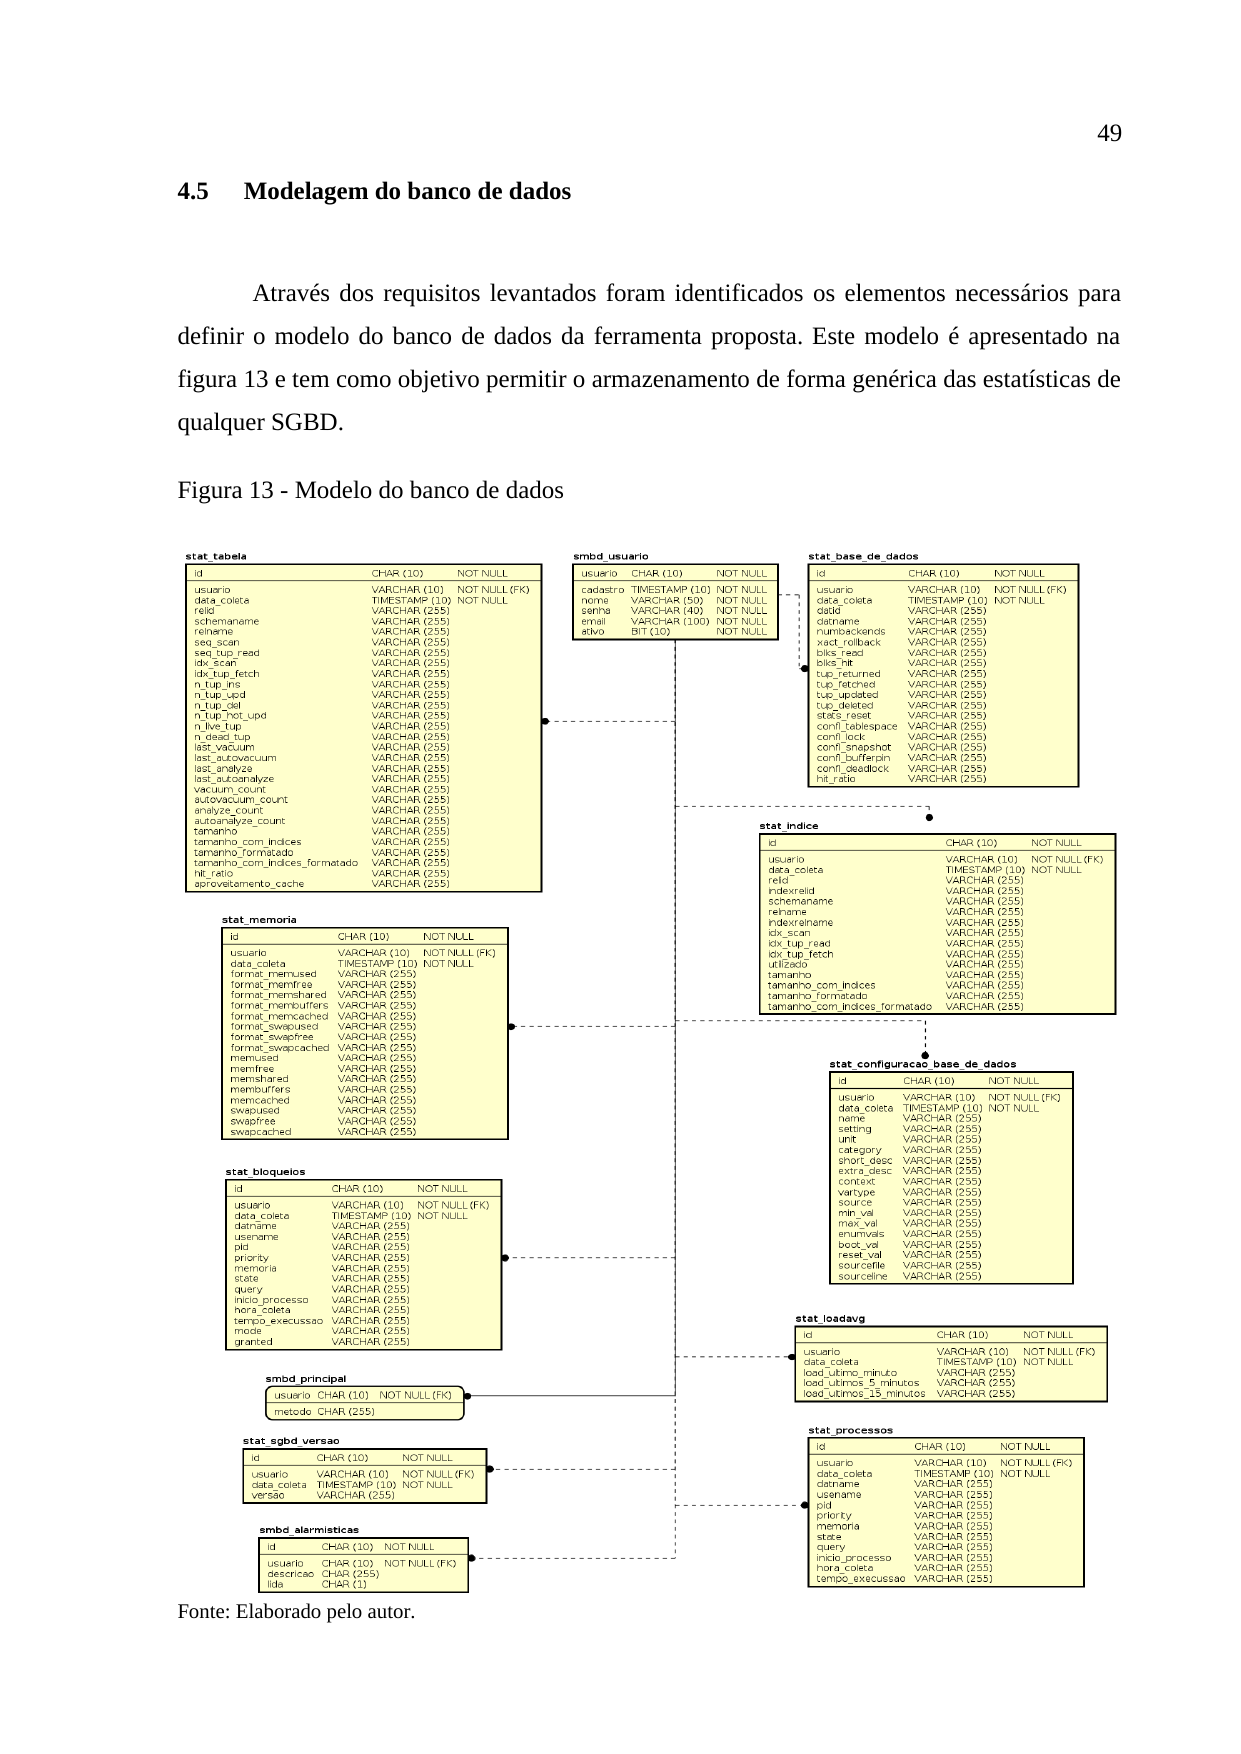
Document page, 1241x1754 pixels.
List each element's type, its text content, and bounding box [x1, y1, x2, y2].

list Figura 13 - Modelo do banco de dados [177, 475, 1122, 504]
text Através dos requisitos levantados foram identificados os elementos necessários para definir o modelo do banco de dados da ferramenta proposta. Este modelo é apresentado na figura 13 e tem como objetivo permitir o armazenamento de forma genérica das estatísticas de qualquer SGBD. [177, 278, 1122, 436]
list Fonte: Elaborado pelo autor. [177, 1599, 1122, 1623]
list Modelagem do banco de dados [177, 176, 1122, 205]
picture [177, 543, 1123, 1599]
